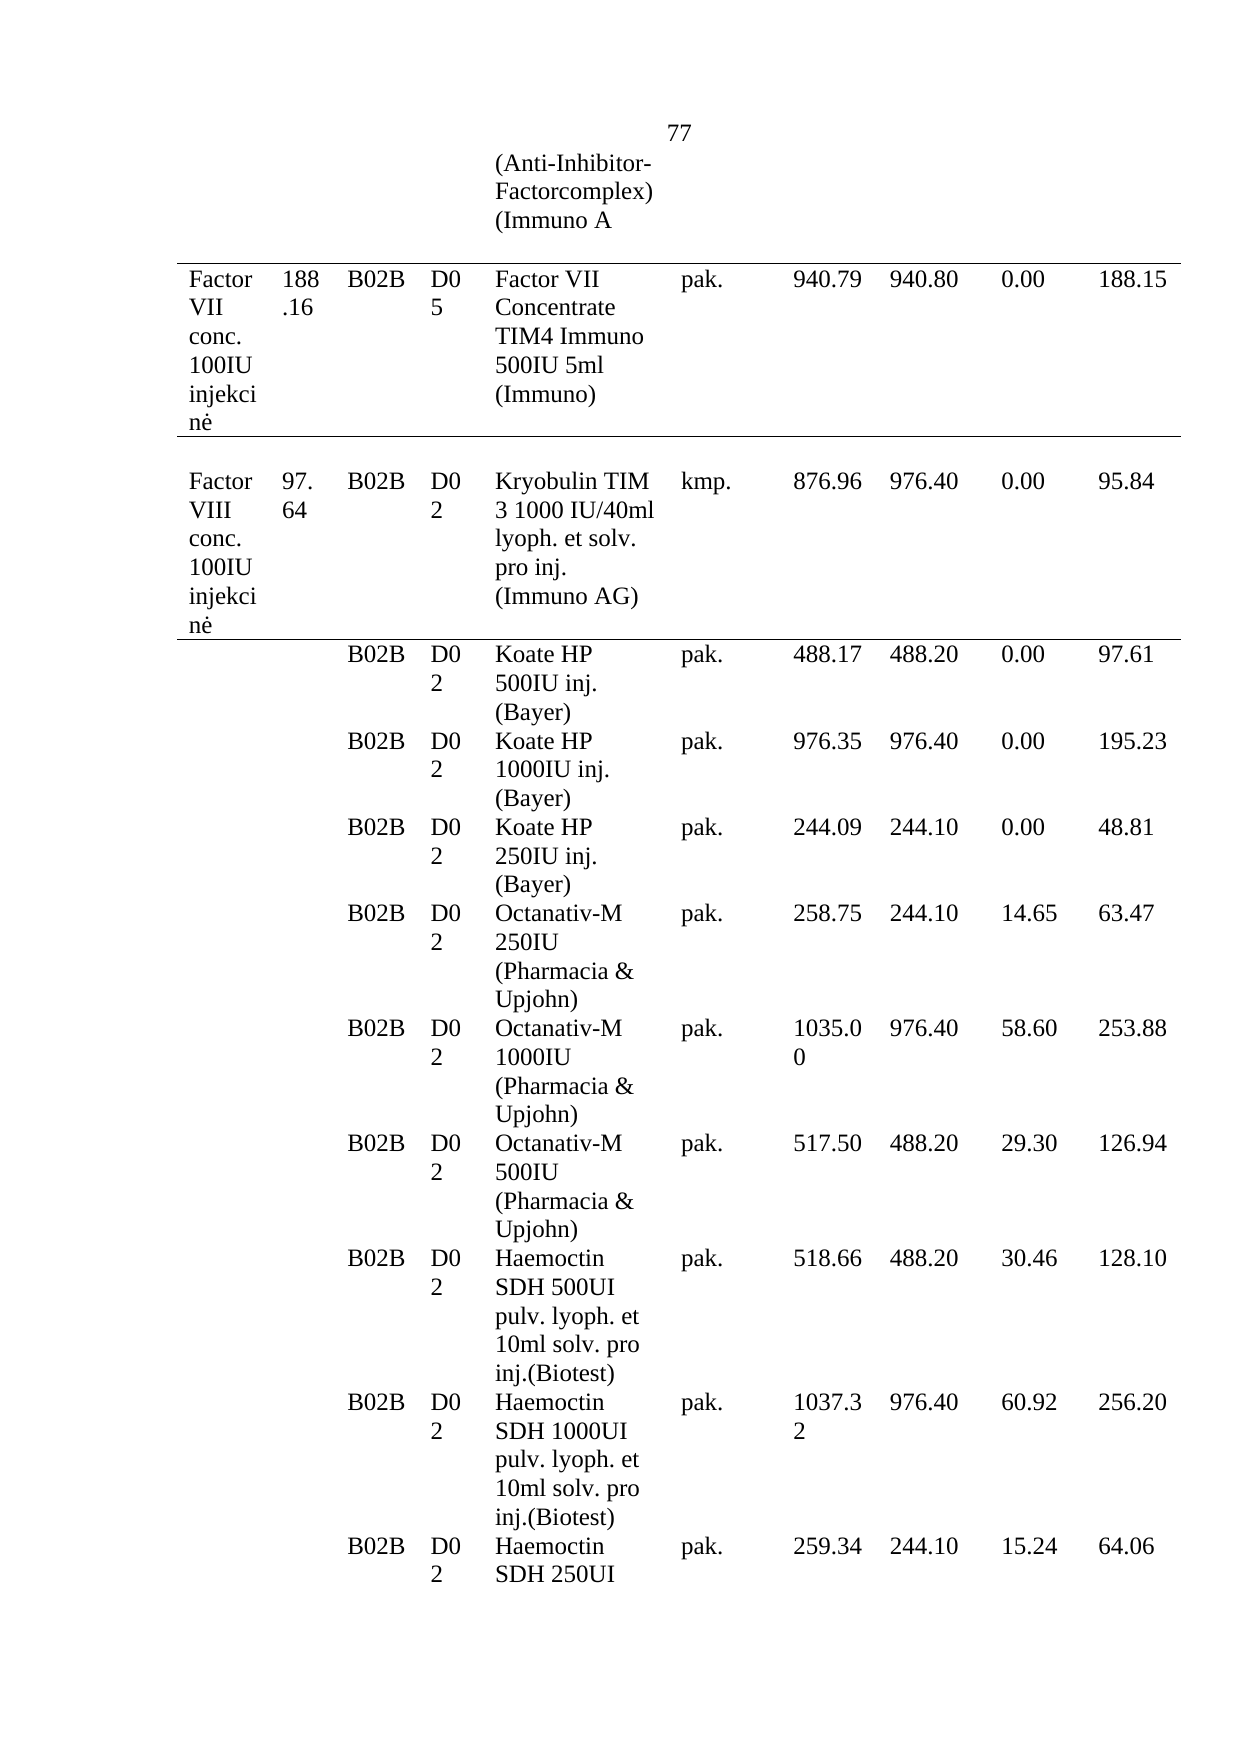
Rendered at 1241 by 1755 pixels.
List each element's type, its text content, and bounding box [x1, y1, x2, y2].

table_cell B02B [336, 726, 419, 812]
table_cell D02 [419, 1387, 483, 1531]
table_cell B02B [336, 1013, 419, 1128]
table_cell 0.00 [990, 264, 1087, 436]
table_cell [177, 1013, 271, 1128]
table_cell 1035.00 [782, 1013, 878, 1128]
table_cell pak. [670, 1531, 782, 1588]
table_cell Octanativ-M 500IU (Pharmacia & Upjohn) [484, 1128, 669, 1243]
table_cell D02 [419, 1243, 483, 1387]
table_cell 48.81 [1087, 812, 1181, 898]
table_cell [271, 234, 336, 263]
table_cell Octanativ-M 1000IU (Pharmacia & Upjohn) [484, 1013, 669, 1128]
table_cell 128.10 [1087, 1243, 1181, 1387]
table_cell D02 [419, 812, 483, 898]
table_cell 188.16 [271, 264, 336, 436]
table_cell B02B [336, 466, 419, 638]
table_cell [419, 234, 483, 263]
table_cell 195.23 [1087, 726, 1181, 812]
table_cell [878, 437, 990, 466]
table_cell B02B [336, 1243, 419, 1387]
table_cell [271, 1243, 336, 1387]
table_cell pak. [670, 1013, 782, 1128]
table_cell 488.20 [878, 1243, 990, 1387]
table_cell D02 [419, 640, 483, 726]
table_cell [670, 437, 782, 466]
table_cell Haemoctin SDH 250UI [484, 1531, 669, 1588]
table_cell B02B [336, 1128, 419, 1243]
table_cell pak. [670, 812, 782, 898]
table_cell [271, 1128, 336, 1243]
table_cell [990, 437, 1087, 466]
table_cell 253.88 [1087, 1013, 1181, 1128]
table_cell pak. [670, 1387, 782, 1531]
table_cell 940.79 [782, 264, 878, 436]
table_cell 259.34 [782, 1531, 878, 1588]
table_cell [484, 437, 669, 466]
table_cell Haemoctin SDH 1000UI pulv. lyoph. et 10ml solv. pro inj.(Biotest) [484, 1387, 669, 1531]
table_cell [177, 1128, 271, 1243]
table_cell pak. [670, 1128, 782, 1243]
table_cell 60.92 [990, 1387, 1087, 1531]
table_cell [336, 437, 419, 466]
table_cell [419, 148, 483, 234]
table_cell Kryobulin TIM 3 1000 IU/40ml lyoph. et solv. pro inj.(Immuno AG) [484, 466, 669, 638]
table_cell D02 [419, 1531, 483, 1588]
table_cell 0.00 [990, 812, 1087, 898]
table_cell pak. [670, 264, 782, 436]
table_cell pak. [670, 640, 782, 726]
table_cell 976.35 [782, 726, 878, 812]
table_cell Haemoctin SDH 500UI pulv. lyoph. et 10ml solv. pro inj.(Biotest) [484, 1243, 669, 1387]
table_cell 976.40 [878, 1013, 990, 1128]
table_cell [670, 148, 782, 234]
table_cell [271, 640, 336, 726]
table_cell [336, 148, 419, 234]
table_cell D05 [419, 264, 483, 436]
table_cell D02 [419, 898, 483, 1013]
table_cell 58.60 [990, 1013, 1087, 1128]
table_cell Octanativ-M 250IU (Pharmacia & Upjohn) [484, 898, 669, 1013]
table_cell D02 [419, 726, 483, 812]
table_cell 244.10 [878, 812, 990, 898]
table_cell [878, 234, 990, 263]
table_cell [990, 234, 1087, 263]
table_cell [782, 234, 878, 263]
table_cell 0.00 [990, 726, 1087, 812]
table_cell 976.40 [878, 726, 990, 812]
table_cell 188.15 [1087, 264, 1181, 436]
table_cell Koate HP 250IU inj.(Bayer) [484, 812, 669, 898]
table_cell [271, 1531, 336, 1588]
table_cell B02B [336, 898, 419, 1013]
table_cell [271, 1013, 336, 1128]
table_cell 0.00 [990, 640, 1087, 726]
table_cell 518.66 [782, 1243, 878, 1387]
table_cell 976.40 [878, 466, 990, 638]
table_cell 126.94 [1087, 1128, 1181, 1243]
table_cell 244.10 [878, 1531, 990, 1588]
table_cell kmp. [670, 466, 782, 638]
table_cell 976.40 [878, 1387, 990, 1531]
table_cell B02B [336, 812, 419, 898]
table_cell [990, 148, 1087, 234]
table_cell Koate HP 1000IU inj.(Bayer) [484, 726, 669, 812]
table_cell 488.20 [878, 1128, 990, 1243]
table_cell 488.17 [782, 640, 878, 726]
table_cell [271, 726, 336, 812]
table_cell D02 [419, 466, 483, 638]
table_cell 940.80 [878, 264, 990, 436]
table_cell 876.96 [782, 466, 878, 638]
table_cell [782, 437, 878, 466]
table_cell [271, 1387, 336, 1531]
table_cell Koate HP 500IU inj.(Bayer) [484, 640, 669, 726]
table_cell Factor VII conc. 100IU injekcinė [177, 264, 271, 436]
table_cell 244.10 [878, 898, 990, 1013]
table_cell [1087, 148, 1181, 234]
table_cell 14.65 [990, 898, 1087, 1013]
table_cell [177, 726, 271, 812]
table_cell (Anti-Inhibitor-Factorcomplex)(Immuno A [484, 148, 669, 234]
table_cell [177, 1531, 271, 1588]
table_cell [177, 1243, 271, 1387]
table_cell 29.30 [990, 1128, 1087, 1243]
table_cell 244.09 [782, 812, 878, 898]
table_cell [177, 1387, 271, 1531]
table_cell Factor VII Concentrate TIM4 Immuno 500IU 5ml (Immuno) [484, 264, 669, 436]
table_cell [271, 437, 336, 466]
table_cell 488.20 [878, 640, 990, 726]
table_cell [484, 234, 669, 263]
table_cell 517.50 [782, 1128, 878, 1243]
table_cell 63.47 [1087, 898, 1181, 1013]
table_cell D02 [419, 1013, 483, 1128]
table_cell [336, 234, 419, 263]
table_cell 95.84 [1087, 466, 1181, 638]
table_cell 0.00 [990, 466, 1087, 638]
table_cell B02B [336, 264, 419, 436]
table_cell 15.24 [990, 1531, 1087, 1588]
table_cell pak. [670, 898, 782, 1013]
table_cell B02B [336, 1531, 419, 1588]
table_cell [177, 640, 271, 726]
table_cell 256.20 [1087, 1387, 1181, 1531]
table_cell 1037.32 [782, 1387, 878, 1531]
table_cell D02 [419, 1128, 483, 1243]
table_cell [1087, 437, 1181, 466]
table_cell Factor VIII conc. 100IU injekcinė [177, 466, 271, 638]
table_cell [1087, 234, 1181, 263]
table_cell B02B [336, 1387, 419, 1531]
table_cell 97.61 [1087, 640, 1181, 726]
table_cell pak. [670, 726, 782, 812]
table_cell 64.06 [1087, 1531, 1181, 1588]
table_cell [271, 148, 336, 234]
table_cell pak. [670, 1243, 782, 1387]
table_cell 258.75 [782, 898, 878, 1013]
table_cell [271, 812, 336, 898]
table_cell [419, 437, 483, 466]
table_cell [177, 234, 271, 263]
table_cell [177, 437, 271, 466]
table_cell [670, 234, 782, 263]
table_cell B02B [336, 640, 419, 726]
table_cell [177, 148, 271, 234]
table_cell 30.46 [990, 1243, 1087, 1387]
table_cell [271, 898, 336, 1013]
table_cell 97.64 [271, 466, 336, 638]
table_cell [177, 812, 271, 898]
table_cell [878, 148, 990, 234]
table_cell [782, 148, 878, 234]
table_cell [177, 898, 271, 1013]
